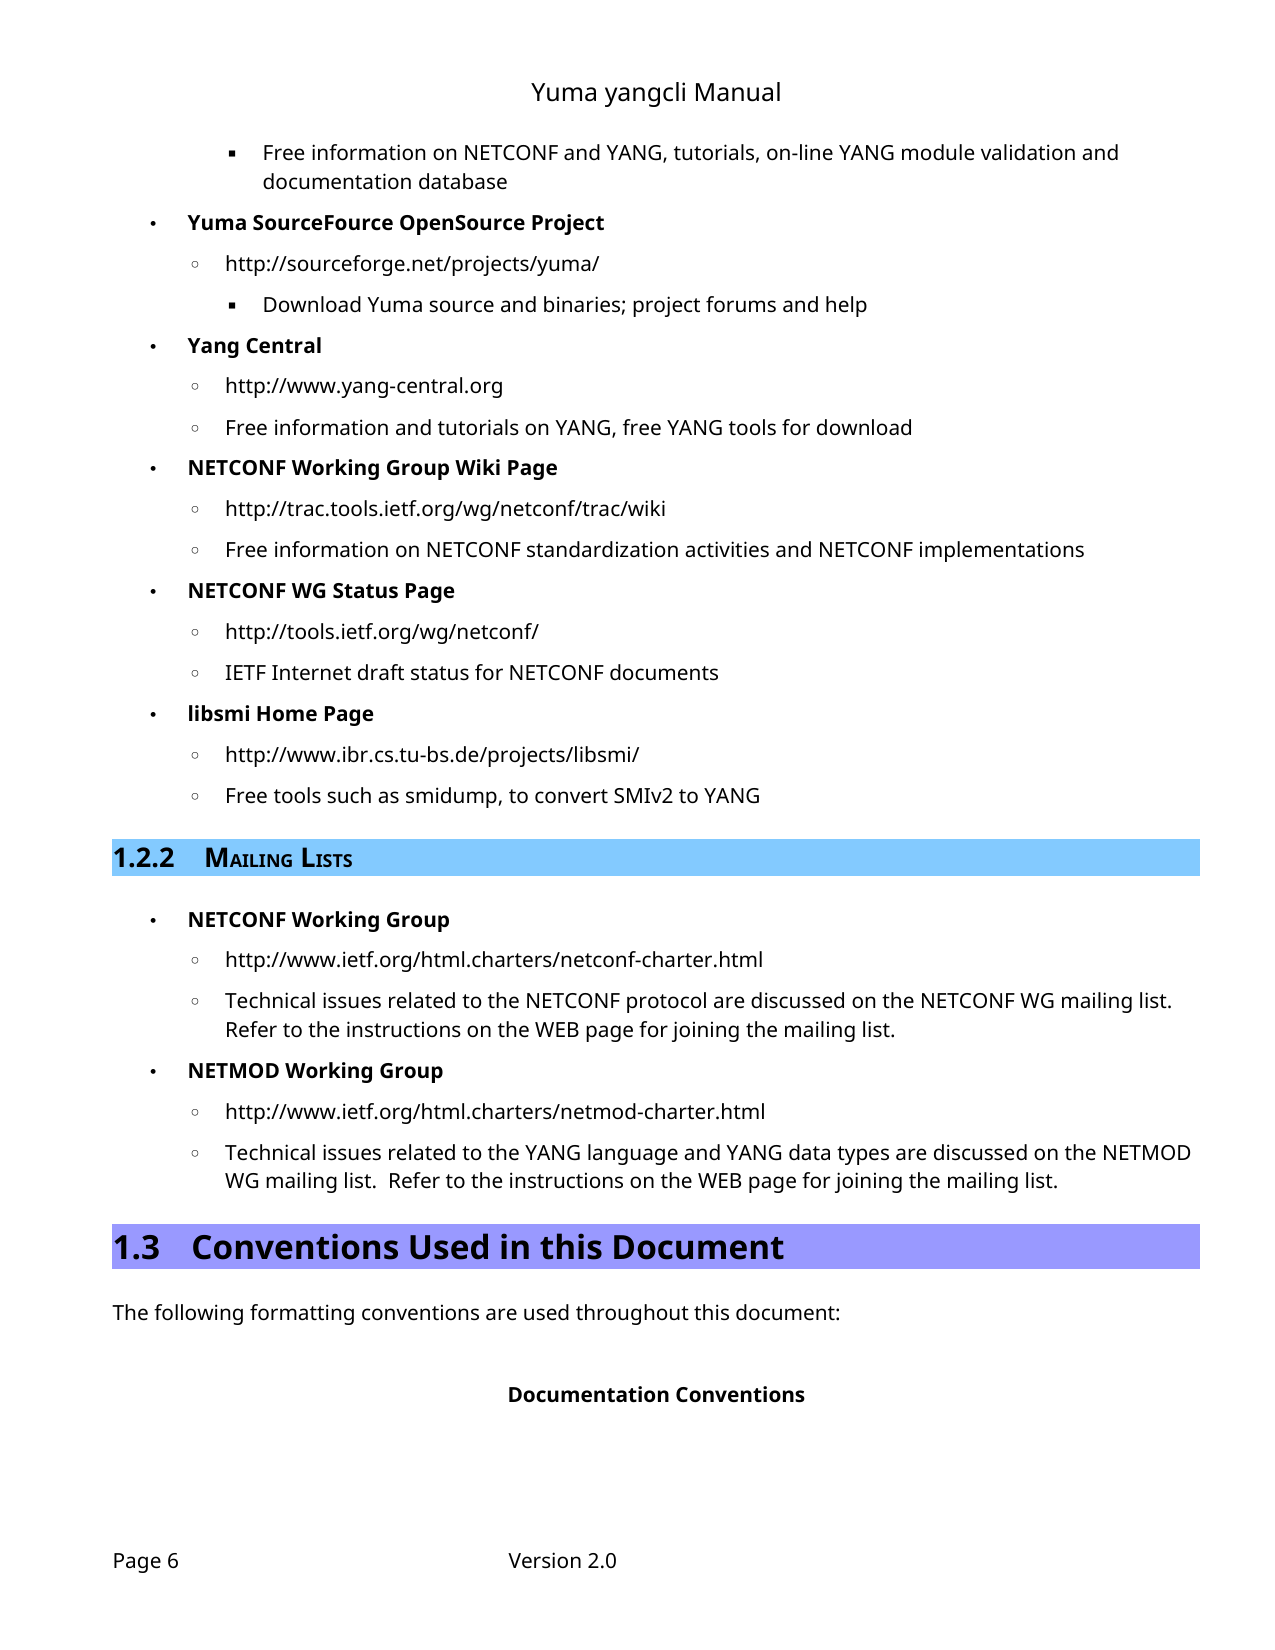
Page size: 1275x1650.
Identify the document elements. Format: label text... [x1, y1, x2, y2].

text The following formatting conventions are used throughout this document: [112, 1298, 1200, 1327]
list Free tools such as smidump, to convert SMIv2 to YANG [187, 781, 1200, 809]
list http://tools.ietf.org/wg/netconf/ [187, 617, 1200, 646]
list Free information on NETCONF and YANG, tutorials, on-line YANG module validation and documentation database [225, 138, 1200, 195]
list Yang Central [150, 331, 1200, 359]
list Download Yuma source and binaries; project forums and help [225, 290, 1200, 318]
subtitle Mailing Lists [112, 839, 1200, 876]
list Technical issues related to the NETCONF protocol are discussed on the NETCONF WG mailing list. Refer to the instructions on the WEB page for joining the mailing list. [187, 987, 1200, 1043]
list http://www.ietf.org/html.charters/netmod-charter.html [187, 1097, 1200, 1125]
list Free information and tutorials on YANG, free YANG tools for download [187, 413, 1200, 441]
list NETCONF Working Group Wiki Page [150, 453, 1200, 482]
list NETMOD Working Group [150, 1056, 1200, 1084]
subtitle Conventions Used in this Document [112, 1224, 1200, 1269]
list Technical issues related to the YANG language and YANG data types are discussed on the NETMOD WG mailing list. Refer to the instructions on the WEB page for joining the mailing list. [187, 1138, 1200, 1195]
subtitle Documentation Conventions [127, 1380, 1185, 1409]
list IETF Internet draft status for NETCONF documents [187, 658, 1200, 687]
list http://www.ibr.cs.tu-bs.de/projects/libsmi/ [187, 740, 1200, 768]
list http://sourceforge.net/projects/yuma/ [187, 249, 1200, 277]
list Free information on NETCONF standardization activities and NETCONF implementations [187, 535, 1200, 564]
list NETCONF WG Status Page [150, 576, 1200, 605]
list NETCONF Working Group [150, 905, 1200, 933]
list http://trac.tools.ietf.org/wg/netconf/trac/wiki [187, 494, 1200, 523]
list Yuma SourceFource OpenSource Project [150, 208, 1200, 236]
list http://www.yang-central.org [187, 372, 1200, 400]
list http://www.ietf.org/html.charters/netconf-charter.html [187, 946, 1200, 974]
list libsmi Home Page [150, 699, 1200, 728]
